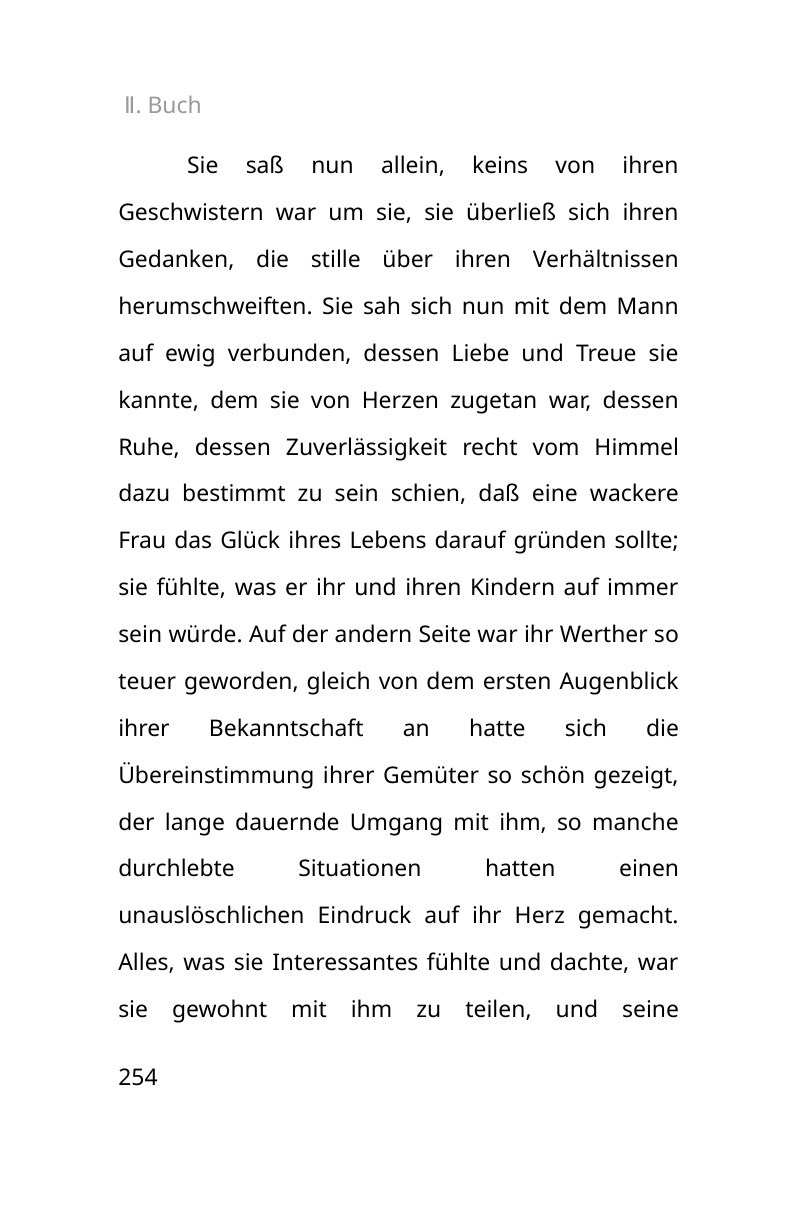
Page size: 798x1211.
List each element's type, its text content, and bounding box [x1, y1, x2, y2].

text Sie saß nun allein, keins von ihren Geschwistern war um sie, sie überließ sich ihren Gedanken, die stille über ihren Verhältnissen herumschweiften. Sie sah sich nun mit dem Mann auf ewig verbunden, dessen Liebe und Treue sie kannte, dem sie von Herzen zugetan war, dessen Ruhe, dessen Zuverlässigkeit recht vom Himmel dazu bestimmt zu sein schien, daß eine wackere Frau das Glück ihres Lebens darauf gründen sollte; sie fühlte, was er ihr und ihren Kindern auf immer sein würde. Auf der andern Seite war ihr Werther so teuer geworden, gleich von dem ersten Augenblick ihrer Bekanntschaft an hatte sich die Übereinstimmung ihrer Gemüter so schön gezeigt, der lange dauernde Umgang mit ihm, so manche durchlebte Situationen hatten einen unauslöschlichen Eindruck auf ihr Herz gemacht. Alles, was sie Interessantes fühlte und dachte, war sie gewohnt mit ihm zu teilen, und seine [118, 149, 679, 1024]
